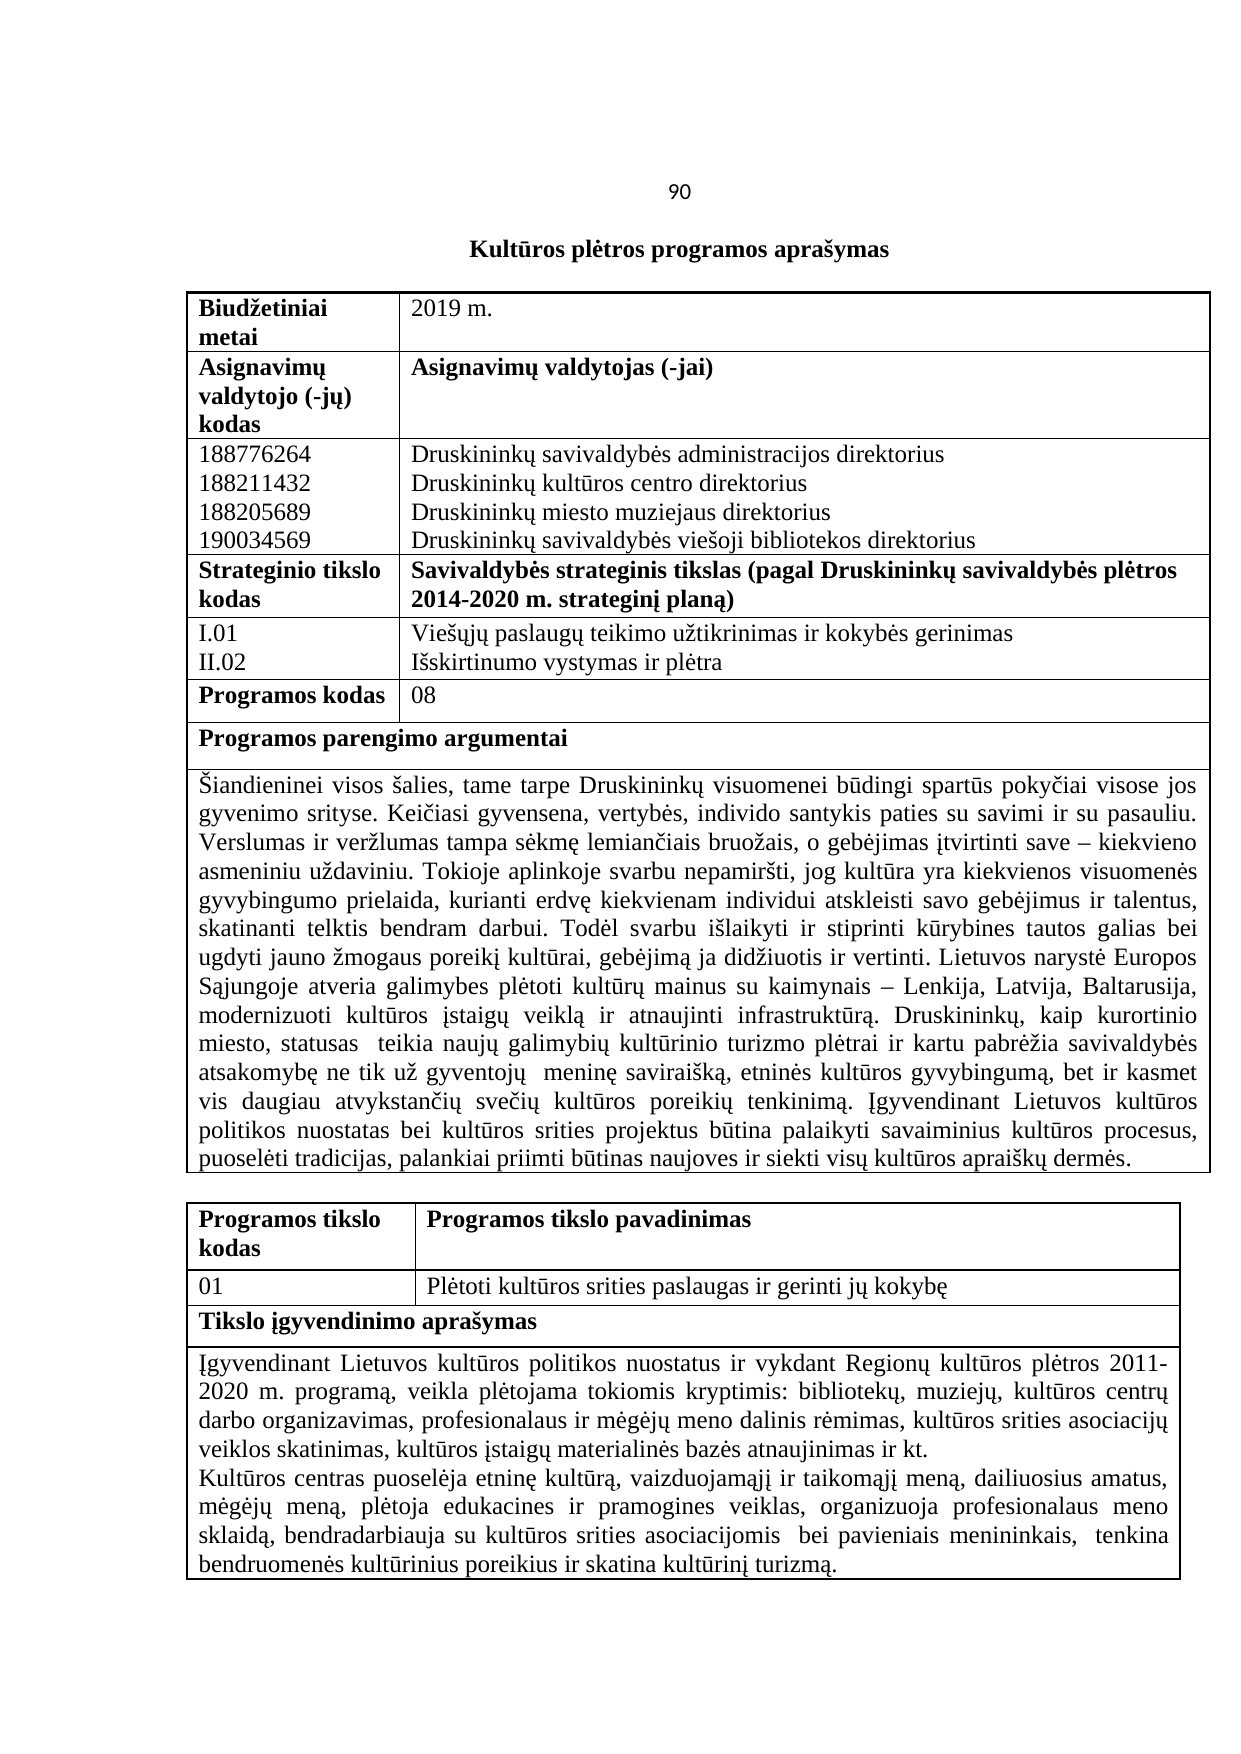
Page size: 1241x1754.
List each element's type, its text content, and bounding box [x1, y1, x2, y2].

table_cell 01 [188, 1271, 415, 1305]
table_cell Savivaldybės strateginis tikslas (pagal Druskininkų savivaldybės plėtros 2014-2020 m. strateginį planą) [400, 555, 1209, 617]
table_cell 08 [400, 680, 1209, 722]
table_cell Programos parengimo argumentai [188, 723, 1209, 769]
table_cell Įgyvendinant Lietuvos kultūros politikos nuostatus ir vykdant Regionų kultūros plėtros 2011-2020 m. programą, veikla plėtojama tokiomis kryptimis: bibliotekų, muziejų, kultūros centrų darbo organizavimas, profesionalaus ir mėgėjų meno dalinis rėmimas, kultūros srities asociacijų veiklos skatinimas, kultūros įstaigų materialinės bazės atnaujinimas ir kt. Kultūros centras puoselėja etninę kultūrą, vaizduojamąjį ir taikomąjį meną, dailiuosius amatus, mėgėjų meną, plėtoja edukacines ir pramogines veiklas, organizuoja profesionalaus meno sklaidą, bendradarbiauja su kultūros srities asociacijomis bei pavieniais menininkais, tenkina bendruomenės kultūrinius poreikius ir skatina kultūrinį turizmą. [188, 1348, 1179, 1578]
table_header Biudžetiniai metai [188, 294, 399, 351]
table_cell Tikslo įgyvendinimo aprašymas [188, 1306, 1179, 1346]
table_cell Šiandieninei visos šalies, tame tarpe Druskininkų visuomenei būdingi spartūs pokyčiai visose jos gyvenimo srityse. Keičiasi gyvensena, vertybės, individo santykis paties su savimi ir su pasauliu. Verslumas ir veržlumas tampa sėkmę lemiančiais bruožais, o gebėjimas įtvirtinti save – kiekvieno asmeniniu uždaviniu. Tokioje aplinkoje svarbu nepamiršti, jog kultūra yra kiekvienos visuomenės gyvybingumo prielaida, kurianti erdvę kiekvienam individui atskleisti savo gebėjimus ir talentus, skatinanti telktis bendram darbui. Todėl svarbu išlaikyti ir stiprinti kūrybines tautos galias bei ugdyti jauno žmogaus poreikį kultūrai, gebėjimą ja didžiuotis ir vertinti. Lietuvos narystė Europos Sąjungoje atveria galimybes plėtoti kultūrų mainus su kaimynais – Lenkija, Latvija, Baltarusija, modernizuoti kultūros įstaigų veiklą ir atnaujinti infrastruktūrą. Druskininkų, kaip kurortinio miesto, statusas teikia naujų galimybių kultūrinio turizmo plėtrai ir kartu pabrėžia savivaldybės atsakomybę ne tik už gyventojų meninę saviraišką, etninės kultūros gyvybingumą, bet ir kasmet vis daugiau atvykstančių svečių kultūros poreikių tenkinimą. Įgyvendinant Lietuvos kultūros politikos nuostatas bei kultūros srities projektus būtina palaikyti savaiminius kultūros procesus, puoselėti tradicijas, palankiai priimti būtinas naujoves ir siekti visų kultūros apraiškų dermės. [188, 770, 1209, 1172]
table_header Programos tikslo kodas [188, 1204, 415, 1269]
table_cell Viešųjų paslaugų teikimo užtikrinimas ir kokybės gerinimas Išskirtinumo vystymas ir plėtra [400, 618, 1209, 679]
table_cell 188776264 188211432 188205689 190034569 [188, 439, 399, 554]
table_cell Asignavimų valdytojas (-jai) [400, 352, 1209, 438]
table_cell I.01 II.02 [188, 618, 399, 679]
table_cell Plėtoti kultūros srities paslaugas ir gerinti jų kokybę [416, 1271, 1179, 1305]
table_cell Asignavimų valdytojo (-jų) kodas [188, 352, 399, 438]
table_cell Strateginio tikslo kodas [188, 555, 399, 617]
table_cell Programos kodas [188, 680, 399, 722]
table_cell Druskininkų savivaldybės administracijos direktorius Druskininkų kultūros centro direktorius Druskininkų miesto muziejaus direktorius Druskininkų savivaldybės viešoji bibliotekos direktorius [400, 439, 1209, 554]
table_header 2019 m. [400, 294, 1209, 351]
text Kultūros plėtros programos aprašymas [177, 234, 1181, 263]
table_header Programos tikslo pavadinimas [416, 1204, 1179, 1269]
